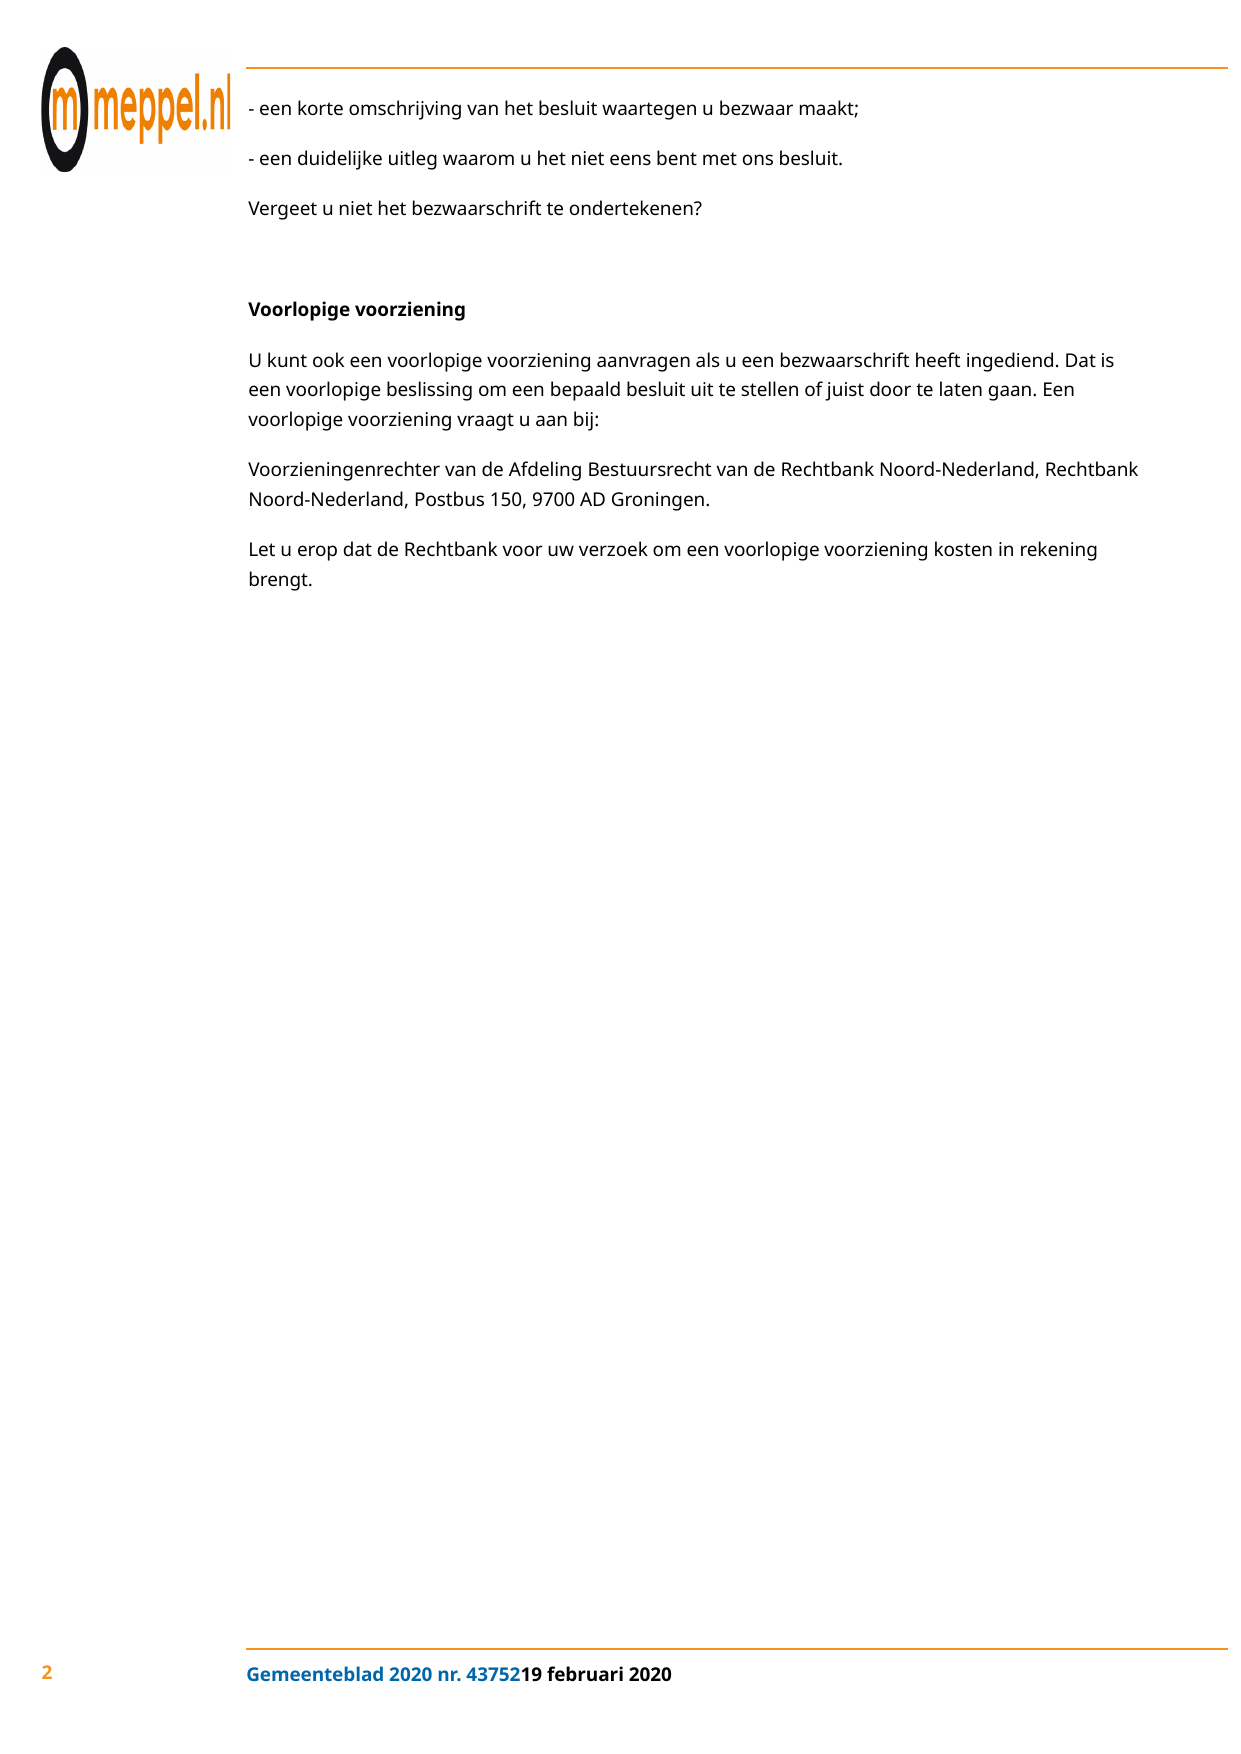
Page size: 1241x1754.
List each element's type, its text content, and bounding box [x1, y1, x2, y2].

text Voorzieningenrechter van de Afdeling Bestuursrecht van de Rechtbank Noord-Nederland, Rechtbank Noord-Nederland, Postbus 150, 9700 AD Groningen. [248, 456, 1152, 512]
text U kunt ook een voorlopige voorziening aanvragen als u een bezwaarschrift heeft ingediend. Dat is een voorlopige beslissing om een bepaald besluit uit te stellen of juist door te laten gaan. Een voorlopige voorziening vraagt u aan bij: [248, 347, 1152, 432]
text Vergeet u niet het bezwaarschrift te ondertekenen? [248, 196, 1152, 221]
text - een duidelijke uitleg waarom u het niet eens bent met ons besluit. [248, 145, 1152, 171]
text Let u erop dat de Rechtbank voor uw verzoek om een voorlopige voorziening kosten in rekening brengt. [248, 536, 1152, 592]
text Voorlopige voorziening [248, 296, 1152, 322]
text - een korte omschrijving van het besluit waartegen u bezwaar maakt; [248, 95, 1152, 121]
picture [41, 47, 231, 172]
